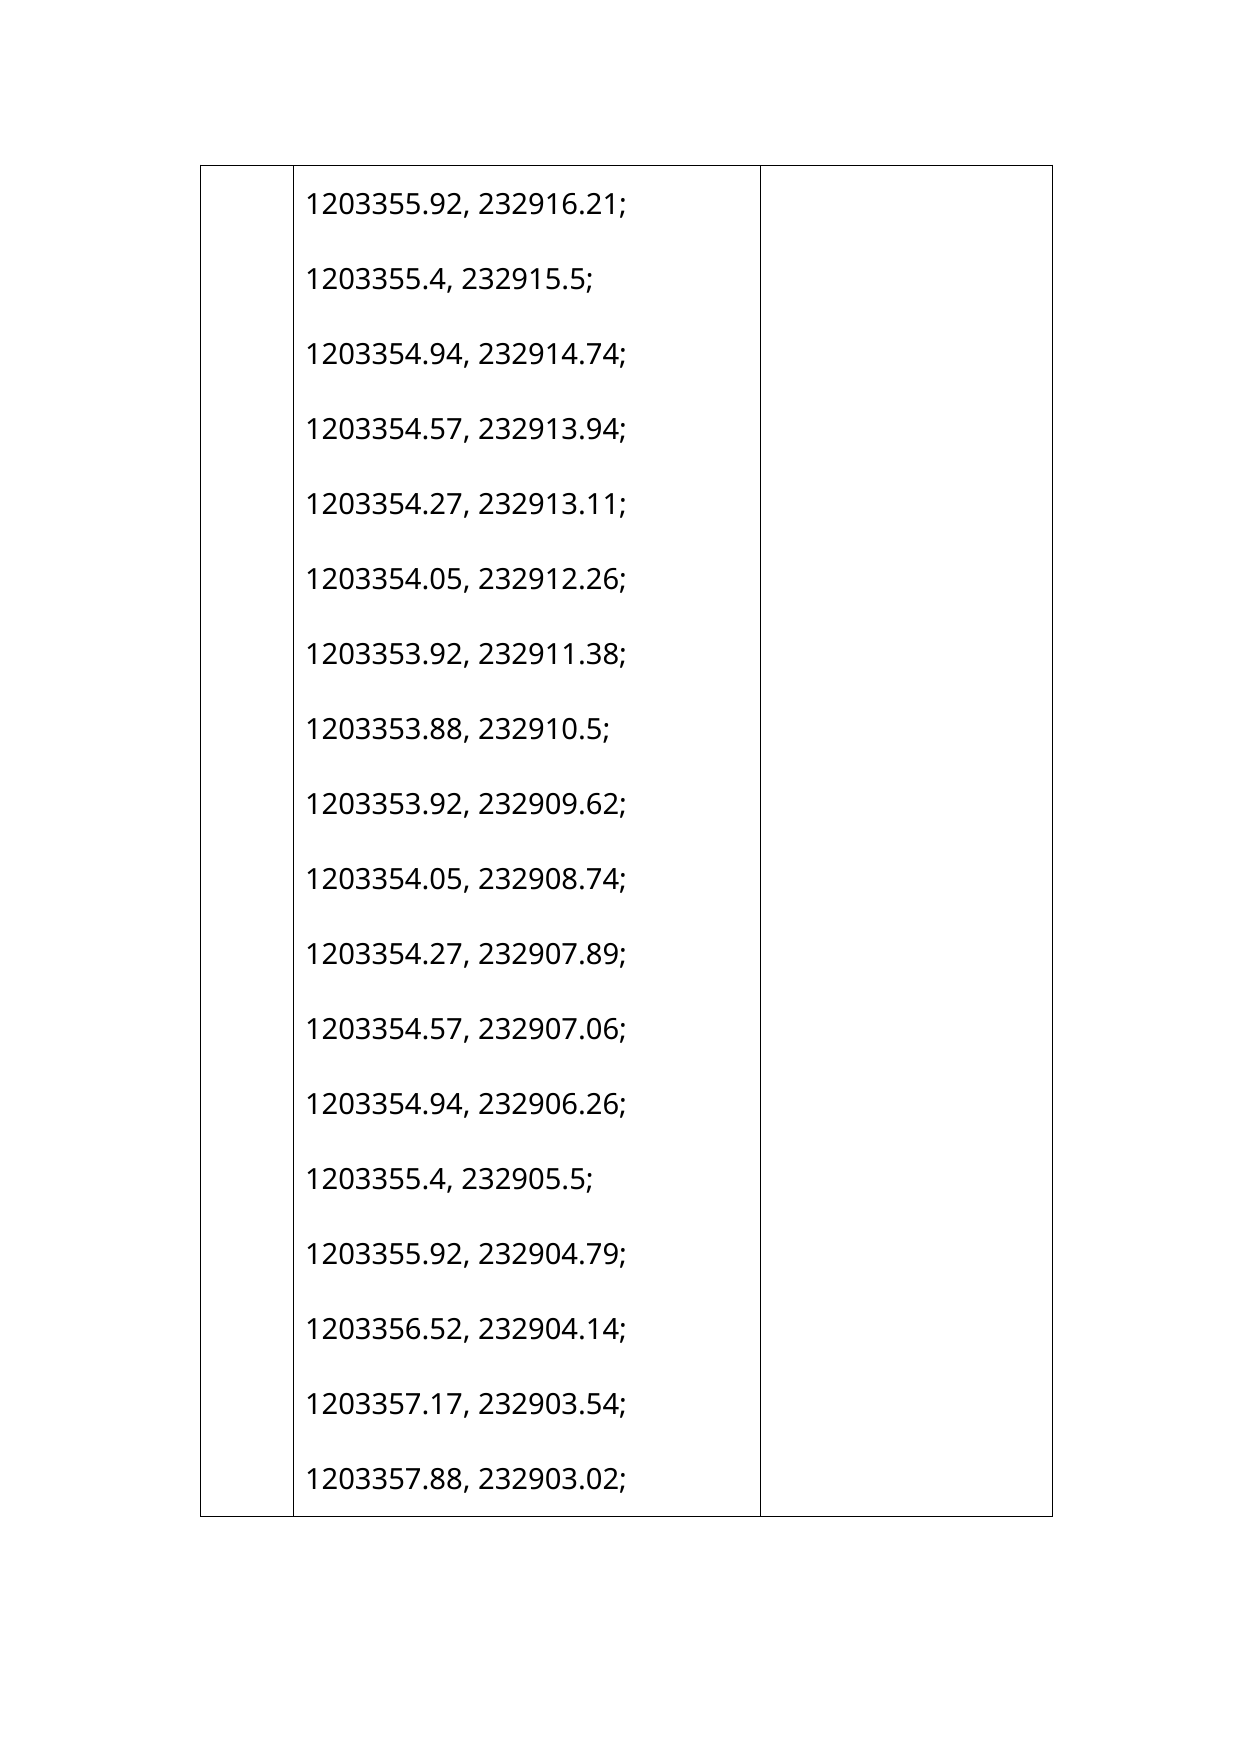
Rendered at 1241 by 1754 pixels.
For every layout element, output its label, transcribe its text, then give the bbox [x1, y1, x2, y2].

table_cell 1203355.92, 232916.21; 1203355.4, 232915.5; 1203354.94, 232914.74; 1203354.57, 232913.94; 1203354.27, 232913.11; 1203354.05, 232912.26; 1203353.92, 232911.38; 1203353.88, 232910.5; 1203353.92, 232909.62; 1203354.05, 232908.74; 1203354.27, 232907.89; 1203354.57, 232907.06; 1203354.94, 232906.26; 1203355.4, 232905.5; 1203355.92, 232904.79; 1203356.52, 232904.14; 1203357.17, 232903.54; 1203357.88, 232903.02; [294, 166, 760, 1516]
table_cell [761, 166, 1052, 1516]
table_cell [201, 166, 293, 1516]
